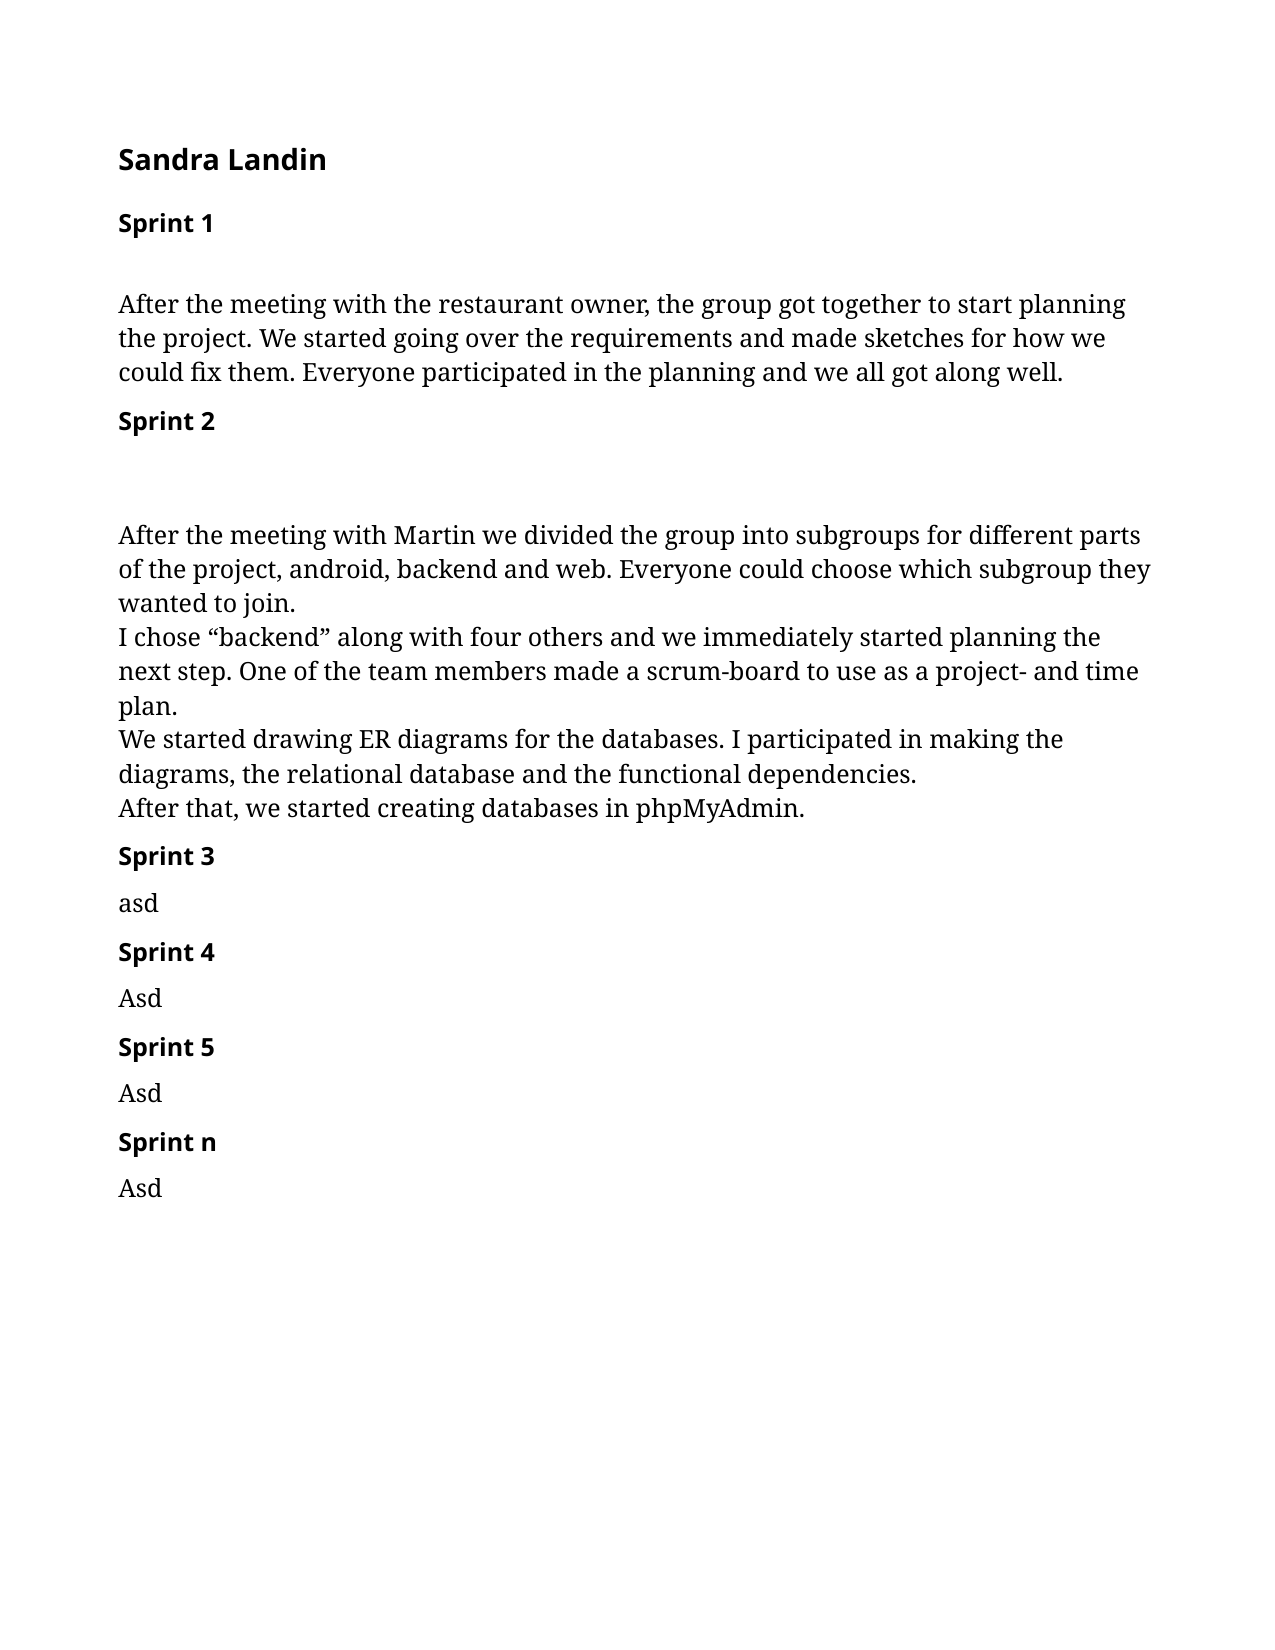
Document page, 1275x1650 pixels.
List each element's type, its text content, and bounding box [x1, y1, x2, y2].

text asd [118, 886, 1157, 919]
text After the meeting with Martin we divided the group into subgroups for different parts of the project, android, backend and web. Everyone could choose which subgroup they wanted to join. [118, 518, 1157, 620]
subtitle Sandra Landin [118, 139, 1157, 179]
subtitle Sprint 1 [118, 206, 1157, 240]
subtitle Sprint 5 [118, 1029, 1157, 1063]
subtitle Sprint 2 [118, 403, 1157, 437]
text After the meeting with the restaurant owner, the group got together to start planning the project. We started going over the requirements and made sketches for how we could fix them. Everyone participated in the planning and we all got along well. [118, 286, 1157, 388]
subtitle Sprint 3 [118, 839, 1157, 873]
subtitle Sprint 4 [118, 934, 1157, 968]
text Asd [118, 981, 1157, 1015]
subtitle Sprint n [118, 1124, 1157, 1159]
text Asd [118, 1171, 1157, 1205]
text Asd [118, 1076, 1157, 1110]
text After that, we started creating databases in phpMyAdmin. [118, 790, 1157, 824]
text We started drawing ER diagrams for the databases. I participated in making the diagrams, the relational database and the functional dependencies. [118, 722, 1157, 790]
text I chose “backend” along with four others and we immediately started planning the next step. One of the team members made a scrum-board to use as a project- and time plan. [118, 620, 1157, 722]
